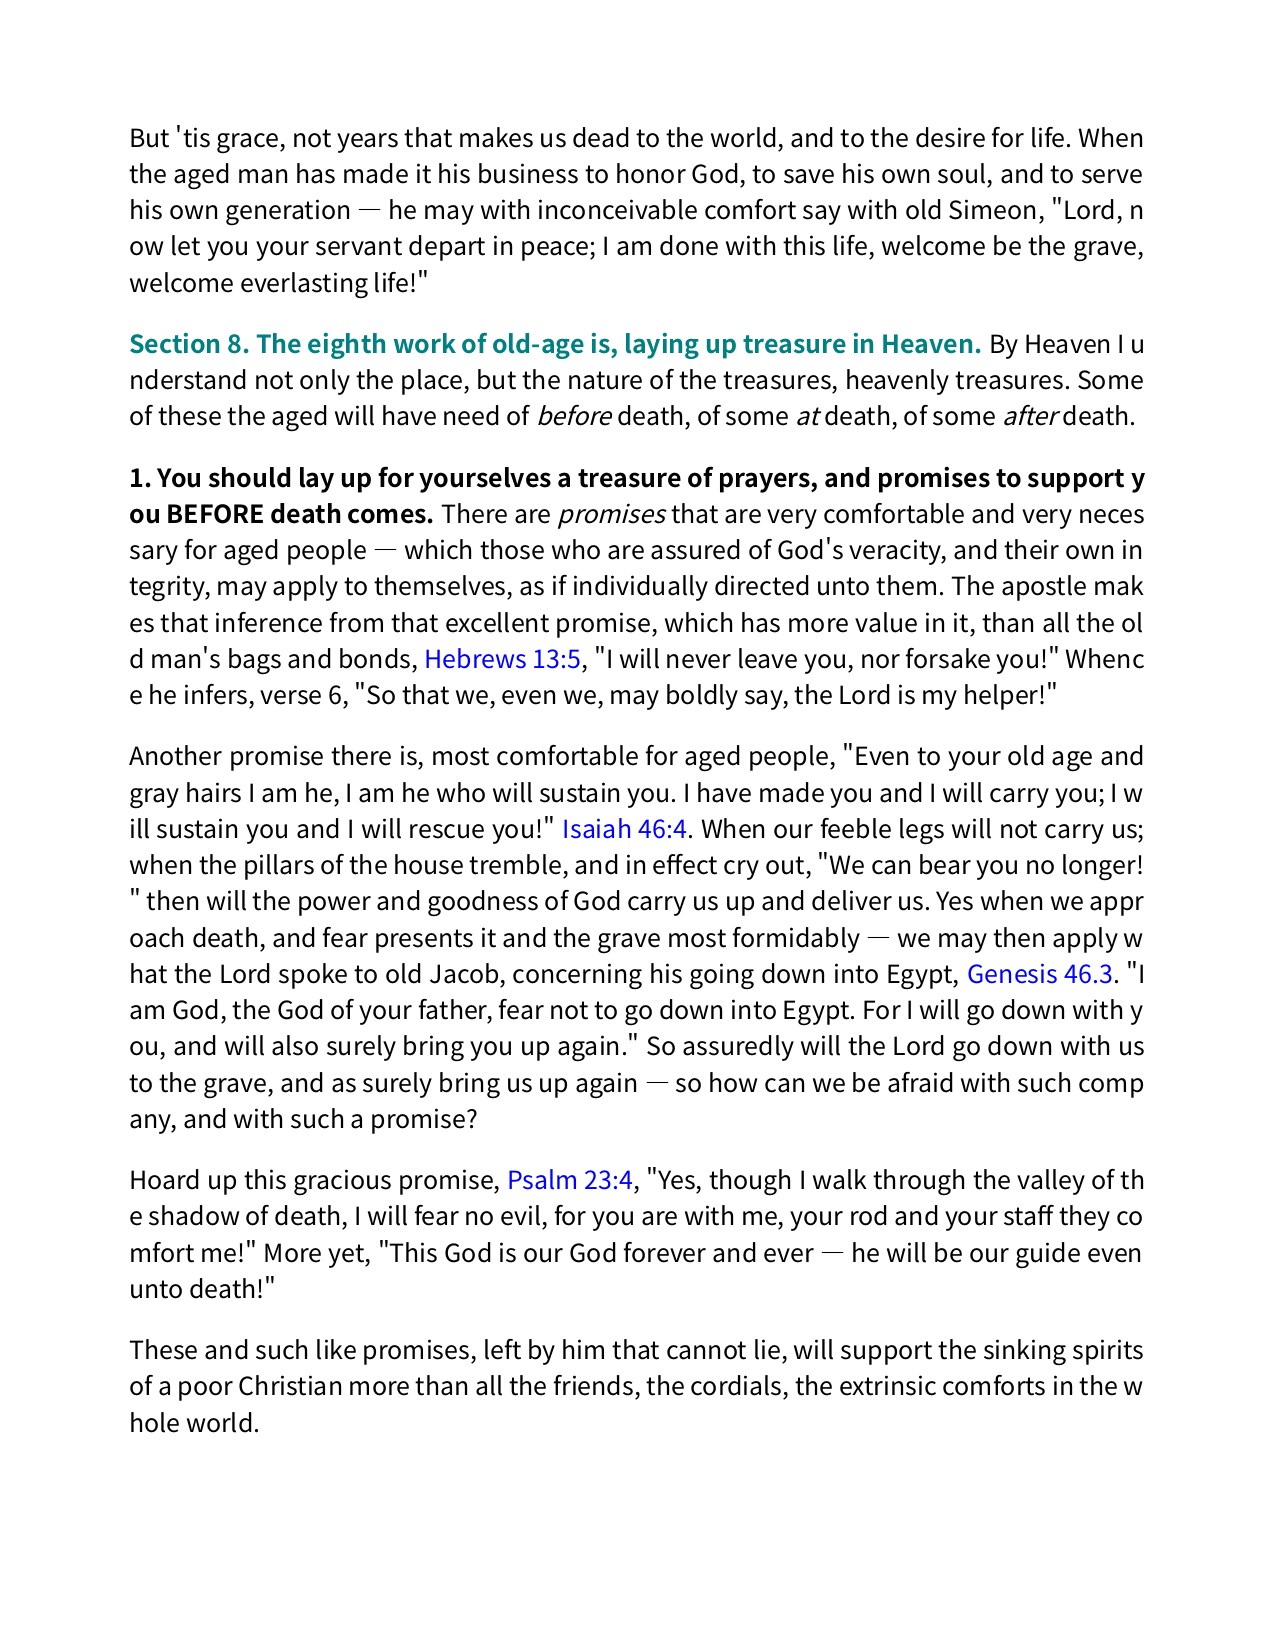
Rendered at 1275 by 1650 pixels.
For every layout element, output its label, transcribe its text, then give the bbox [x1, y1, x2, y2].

text Section 8. The eighth work of old-age is, laying up treasure in Heaven. By Heaven I understand not only the place, but the nature of the treasures, heavenly treasures. Some of these the aged will have need of before death, of some at death, of some after death. [129, 324, 1146, 433]
text But 'tis grace, not years that makes us dead to the world, and to the desire for life. When the aged man has made it his business to honor God, to save his own soul, and to serve his own generation — he may with inconceivable comfort say with old Simeon, "Lord, now let you your servant depart in peace; I am done with this life, welcome be the grave, welcome everlasting life!" [129, 118, 1146, 299]
text 1. You should lay up for yourselves a treasure of prayers, and promises to support you BEFORE death comes. There are promises that are very comfortable and very necessary for aged people — which those who are assured of God's veracity, and their own integrity, may apply to themselves, as if individually directed unto them. The apostle makes that inference from that excellent promise, which has more value in it, than all the old man's bags and bonds, Hebrews 13:5, "I will never leave you, nor forsake you!" Whence he infers, verse 6, "So that we, even we, may boldly say, the Lord is my helper!" [129, 458, 1146, 712]
text Another promise there is, most comfortable for aged people, "Even to your old age and gray hairs I am he, I am he who will sustain you. I have made you and I will carry you; I will sustain you and I will rescue you!" Isaiah 46:4. When our feeble legs will not carry us; when the pillars of the house tremble, and in effect cry out, "We can bear you no longer!" then will the power and goodness of God carry us up and deliver us. Yes when we approach death, and fear presents it and the grave most formidably — we may then apply what the Lord spoke to old Jacob, concerning his going down into Egypt, Genesis 46.3. "I am God, the God of your father, fear not to go down into Egypt. For I will go down with you, and will also surely bring you up again." So assuredly will the Lord go down with us to the grave, and as surely bring us up again — so how can we be afraid with such company, and with such a promise? [129, 737, 1146, 1136]
text Hoard up this gracious promise, Psalm 23:4, "Yes, though I walk through the valley of the shadow of death, I will fear no evil, for you are with me, your rod and your staff they comfort me!" More yet, "This God is our God forever and ever — he will be our guide even unto death!" [129, 1161, 1146, 1306]
text These and such like promises, left by him that cannot lie, will support the sinking spirits of a poor Christian more than all the friends, the cordials, the extrinsic comforts in the whole world. [129, 1331, 1146, 1439]
